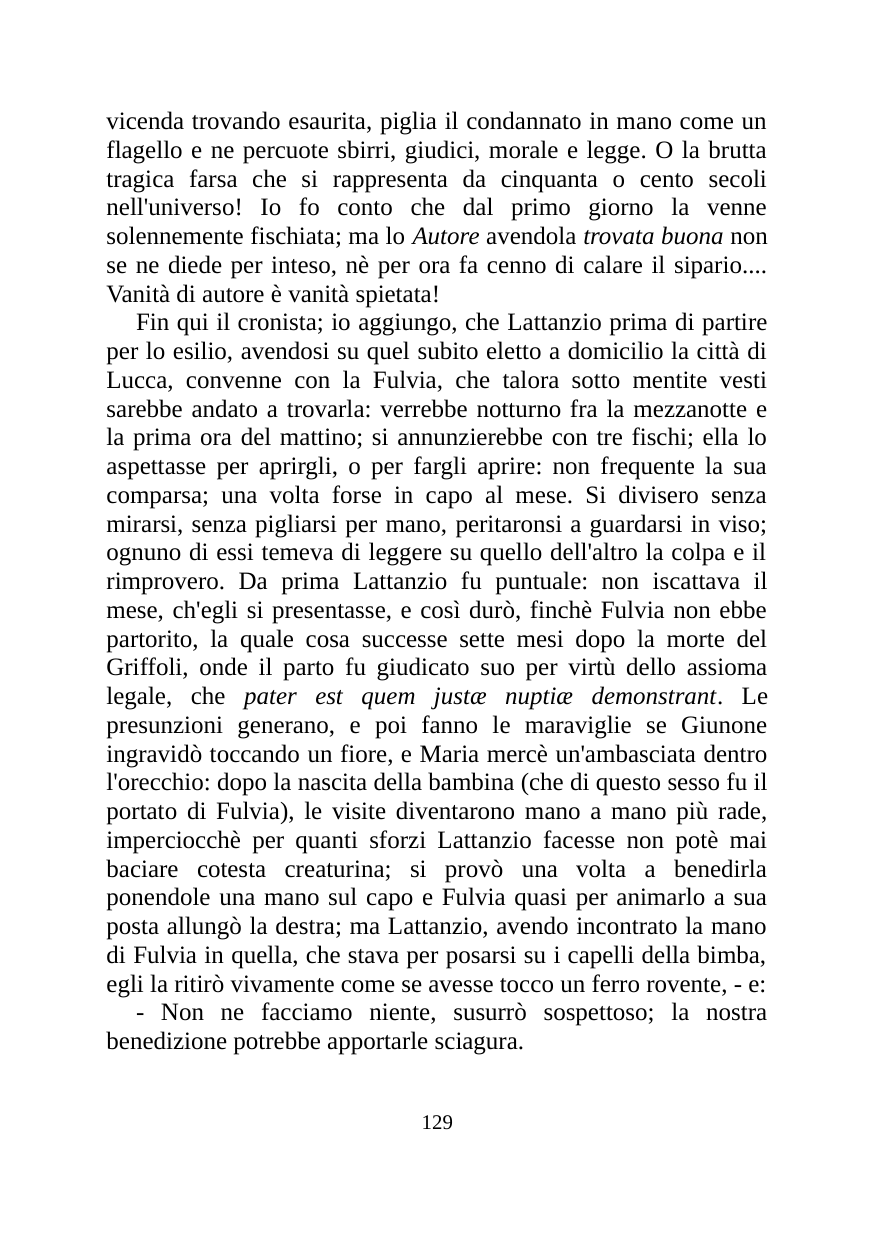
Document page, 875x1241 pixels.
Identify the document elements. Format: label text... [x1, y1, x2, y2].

text - Non ne facciamo niente, susurrò sospettoso; la nostra benedizione potrebbe apportarle sciagura. [106, 997, 768, 1055]
text Fin qui il cronista; io aggiungo, che Lattanzio prima di partire per lo esilio, avendosi su quel subito eletto a domicilio la città di Lucca, convenne con la Fulvia, che talora sotto mentite vesti sarebbe andato a trovarla: verrebbe notturno fra la mezzanotte e la prima ora del mattino; si annunzierebbe con tre fischi; ella lo aspettasse per aprirgli, o per fargli aprire: non frequente la sua comparsa; una volta forse in capo al mese. Si divisero senza mirarsi, senza pigliarsi per mano, peritaronsi a guardarsi in viso; ognuno di essi temeva di leggere su quello dell'altro la colpa e il rimprovero. Da prima Lattanzio fu puntuale: non iscattava il mese, ch'egli si presentasse, e così durò, finchè Fulvia non ebbe partorito, la quale cosa successe sette mesi dopo la morte del Griffoli, onde il parto fu giudicato suo per virtù dello assioma legale, che pater est quem justæ nuptiæ demonstrant. Le presunzioni generano, e poi fanno le maraviglie se Giunone ingravidò toccando un fiore, e Maria mercè un'ambasciata dentro l'orecchio: dopo la nascita della bambina (che di questo sesso fu il portato di Fulvia), le visite diventarono mano a mano più rade, imperciocchè per quanti sforzi Lattanzio facesse non potè mai baciare cotesta creaturina; si provò una volta a benedirla ponendole una mano sul capo e Fulvia quasi per animarlo a sua posta allungò la destra; ma Lattanzio, avendo incontrato la mano di Fulvia in quella, che stava per posarsi su i capelli della bimba, egli la ritirò vivamente come se avesse tocco un ferro rovente, - e: [106, 307, 768, 997]
text vicenda trovando esaurita, piglia il condannato in mano come un flagello e ne percuote sbirri, giudici, morale e legge. O la brutta tragica farsa che si rappresenta da cinquanta o cento secoli nell'universo! Io fo conto che dal primo giorno la venne solennemente fischiata; ma lo Autore avendola trovata buona non se ne diede per inteso, nè per ora fa cenno di calare il sipario.... Vanità di autore è vanità spietata! [106, 106, 768, 307]
